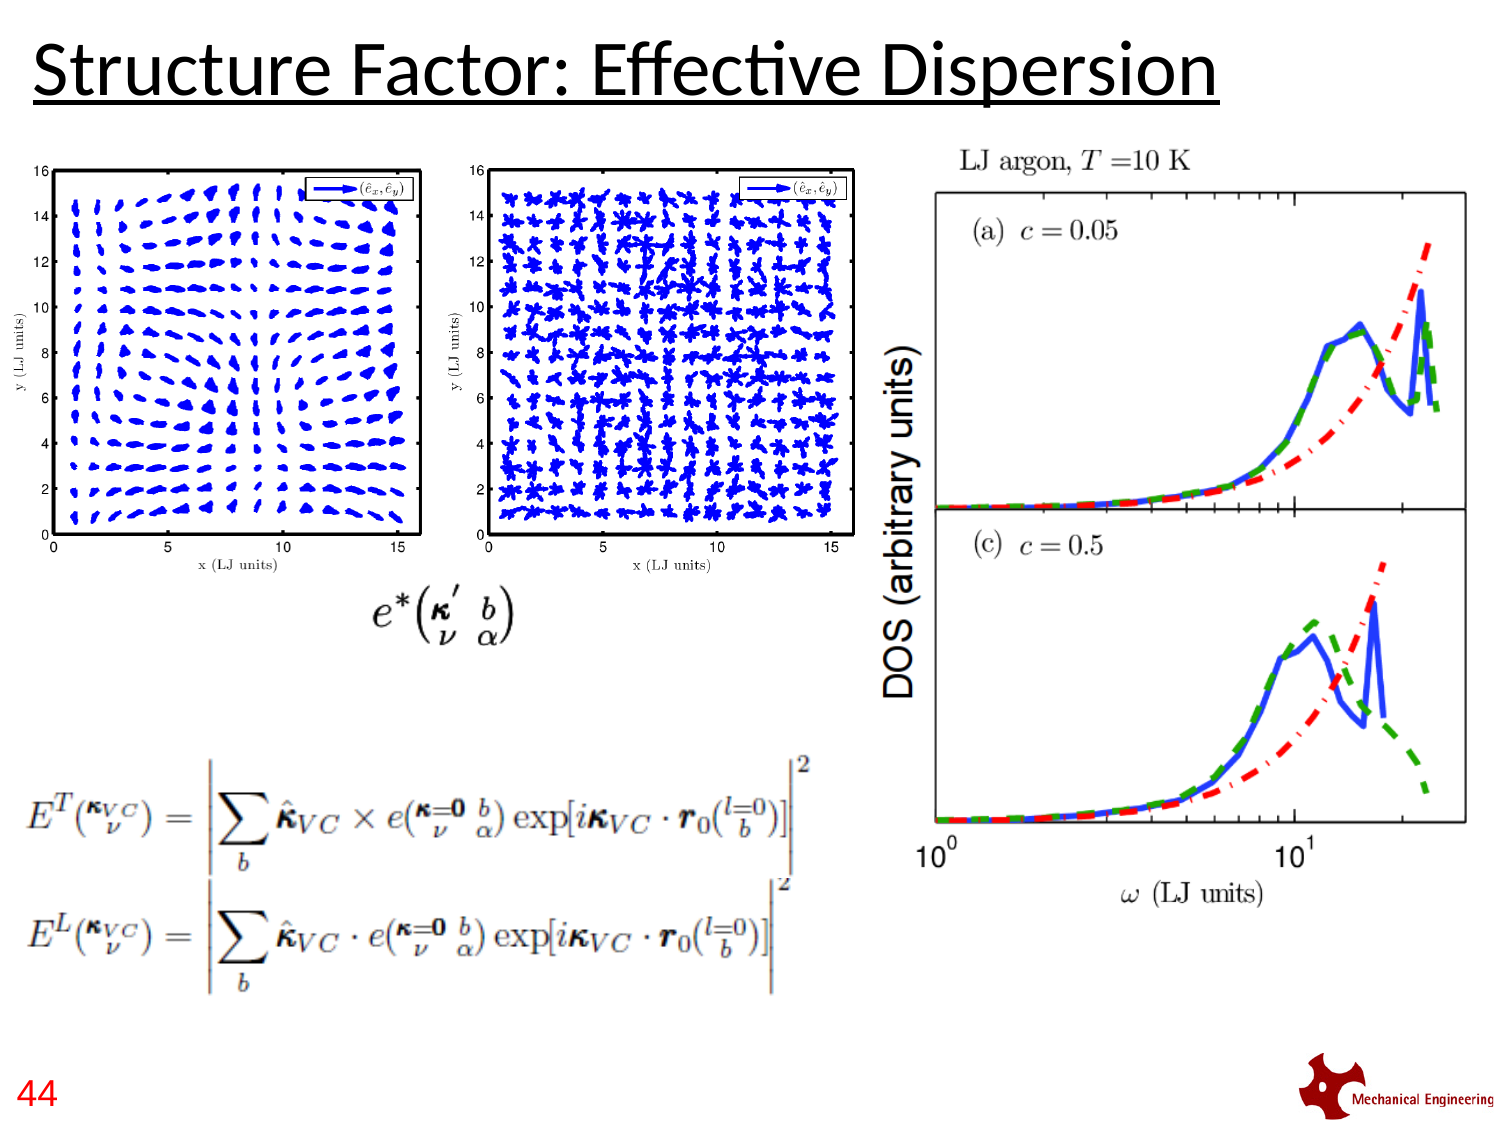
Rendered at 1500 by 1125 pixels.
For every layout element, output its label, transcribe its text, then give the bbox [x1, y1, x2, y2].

title Structure Factor: Effective Dispersion [18, 24, 1500, 127]
picture [1298, 1053, 1494, 1120]
picture [19, 750, 814, 996]
picture [875, 128, 1476, 909]
picture [13, 159, 862, 646]
